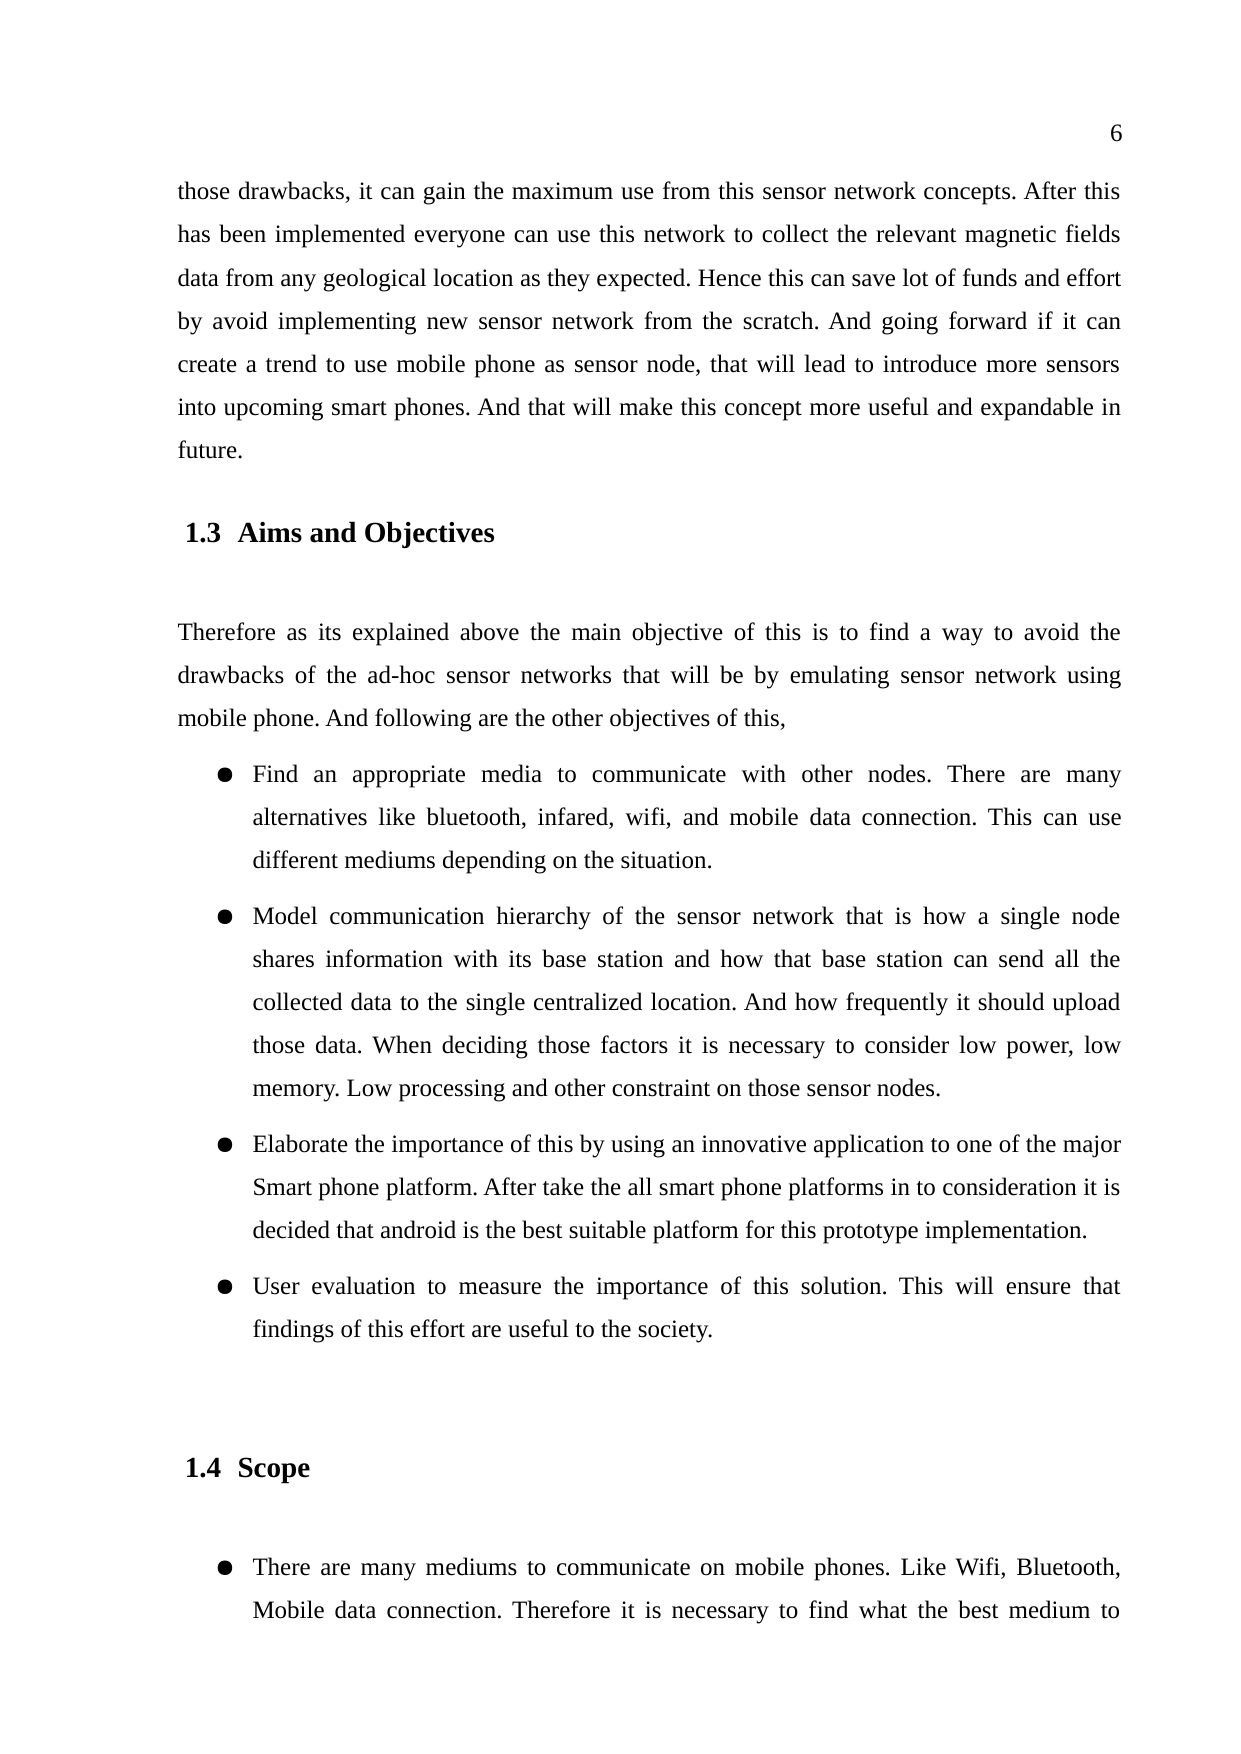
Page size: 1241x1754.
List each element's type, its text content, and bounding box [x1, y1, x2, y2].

list User evaluation to measure the importance of this solution. This will ensure that findings of this effort are useful to the society. [215, 1271, 1122, 1343]
list Model communication hierarchy of the sensor network that is how a single node shares information with its base station and how that base station can send all the collected data to the single centralized location. And how frequently it should upload those data. When deciding those factors it is necessary to consider low power, low memory. Low processing and other constraint on those sensor nodes. [215, 901, 1122, 1102]
list There are many mediums to communicate on mobile phones. Like Wifi, Bluetooth, Mobile data connection. Therefore it is necessary to find what the best medium to [215, 1552, 1122, 1623]
subtitle Scope [177, 1450, 1122, 1483]
text those drawbacks, it can gain the maximum use from this sensor network concepts. After this has been implemented everyone can use this network to collect the relevant magnetic fields data from any geological location as they expected. Hence this can save lot of funds and effort by avoid implementing new sensor network from the scratch. And going forward if it can create a trend to use mobile phone as sensor node, that will lead to introduce more sensors into upcoming smart phones. And that will make this concept more useful and expandable in future. [177, 176, 1122, 464]
text Therefore as its explained above the main objective of this is to find a way to avoid the drawbacks of the ad-hoc sensor networks that will be by emulating sensor network using mobile phone. And following are the other objectives of this, [177, 617, 1122, 732]
list Find an appropriate media to communicate with other nodes. There are many alternatives like bluetooth, infared, wifi, and mobile data connection. This can use different mediums depending on the situation. [215, 759, 1122, 874]
subtitle Aims and Objectives [177, 516, 1122, 549]
list Elaborate the importance of this by using an innovative application to one of the major Smart phone platform. After take the all smart phone platforms in to consideration it is decided that android is the best suitable platform for this prototype implementation. [215, 1129, 1122, 1244]
